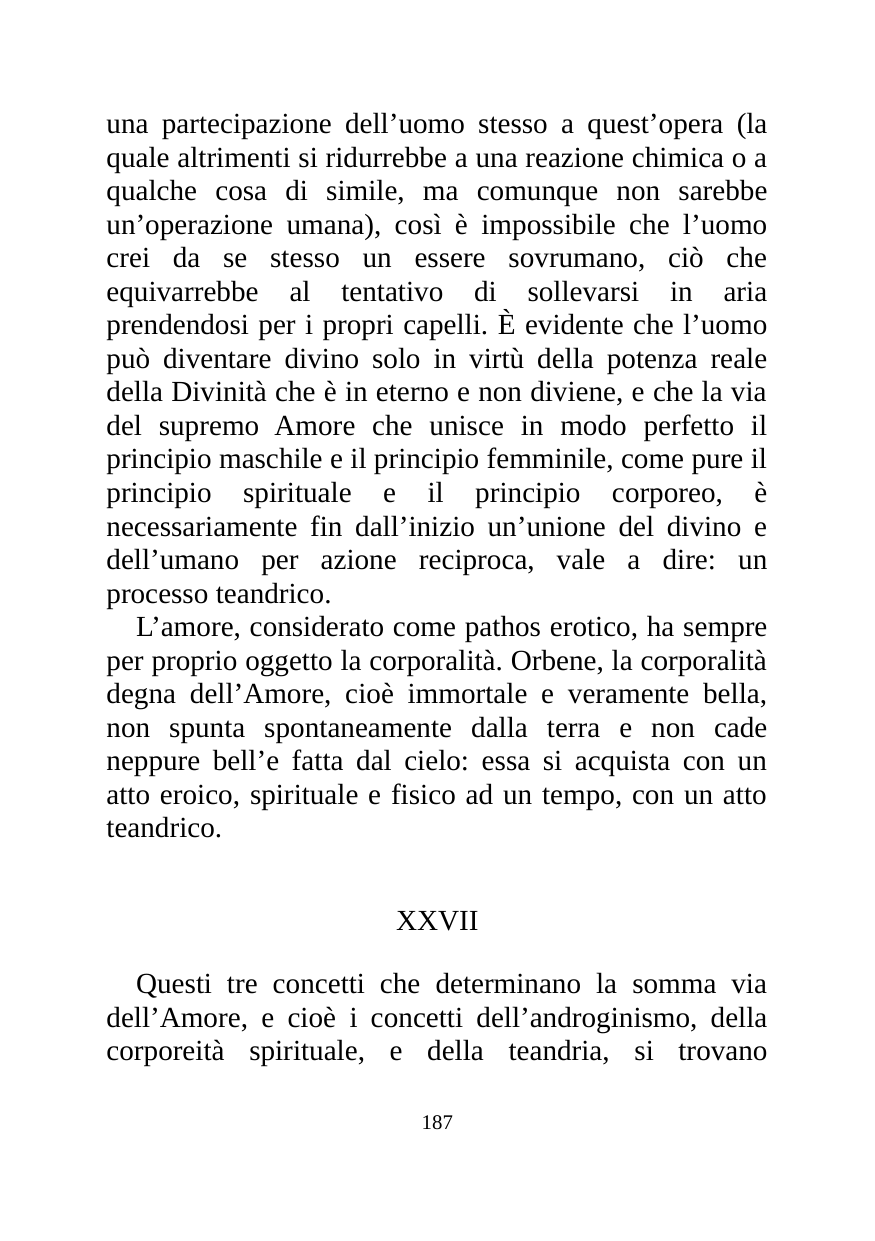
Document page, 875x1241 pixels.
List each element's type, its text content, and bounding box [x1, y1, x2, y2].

text una partecipazione dell’uomo stesso a quest’opera (la quale altrimenti si ridurrebbe a una reazione chimica o a qualche cosa di simile, ma comunque non sarebbe un’operazione umana), così è impossibile che l’uomo crei da se stesso un essere sovrumano, ciò che equivarrebbe al tentativo di sollevarsi in aria prendendosi per i propri capelli. È evidente che l’uomo può diventare divino solo in virtù della potenza reale della Divinità che è in eterno e non diviene, e che la via del supremo Amore che unisce in modo perfetto il principio maschile e il principio femminile, come pure il principio spirituale e il principio corporeo, è necessariamente fin dall’inizio un’unione del divino e dell’umano per azione reciproca, vale a dire: un processo teandrico. [106, 106, 768, 609]
text L’amore, considerato come pathos erotico, ha sempre per proprio oggetto la corporalità. Orbene, la corporalità degna dell’Amore, cioè immortale e veramente bella, non spunta spontaneamente dalla terra e non cade neppure bell’e fatta dal cielo: essa si acquista con un atto eroico, spirituale e fisico ad un tempo, con un atto teandrico. [106, 609, 768, 844]
text Questi tre concetti che determinano la somma via dell’Amore, e cioè i concetti dell’androginismo, della corporeità spirituale, e della teandria, si trovano [106, 966, 768, 1067]
subtitle XXVII [106, 903, 768, 937]
